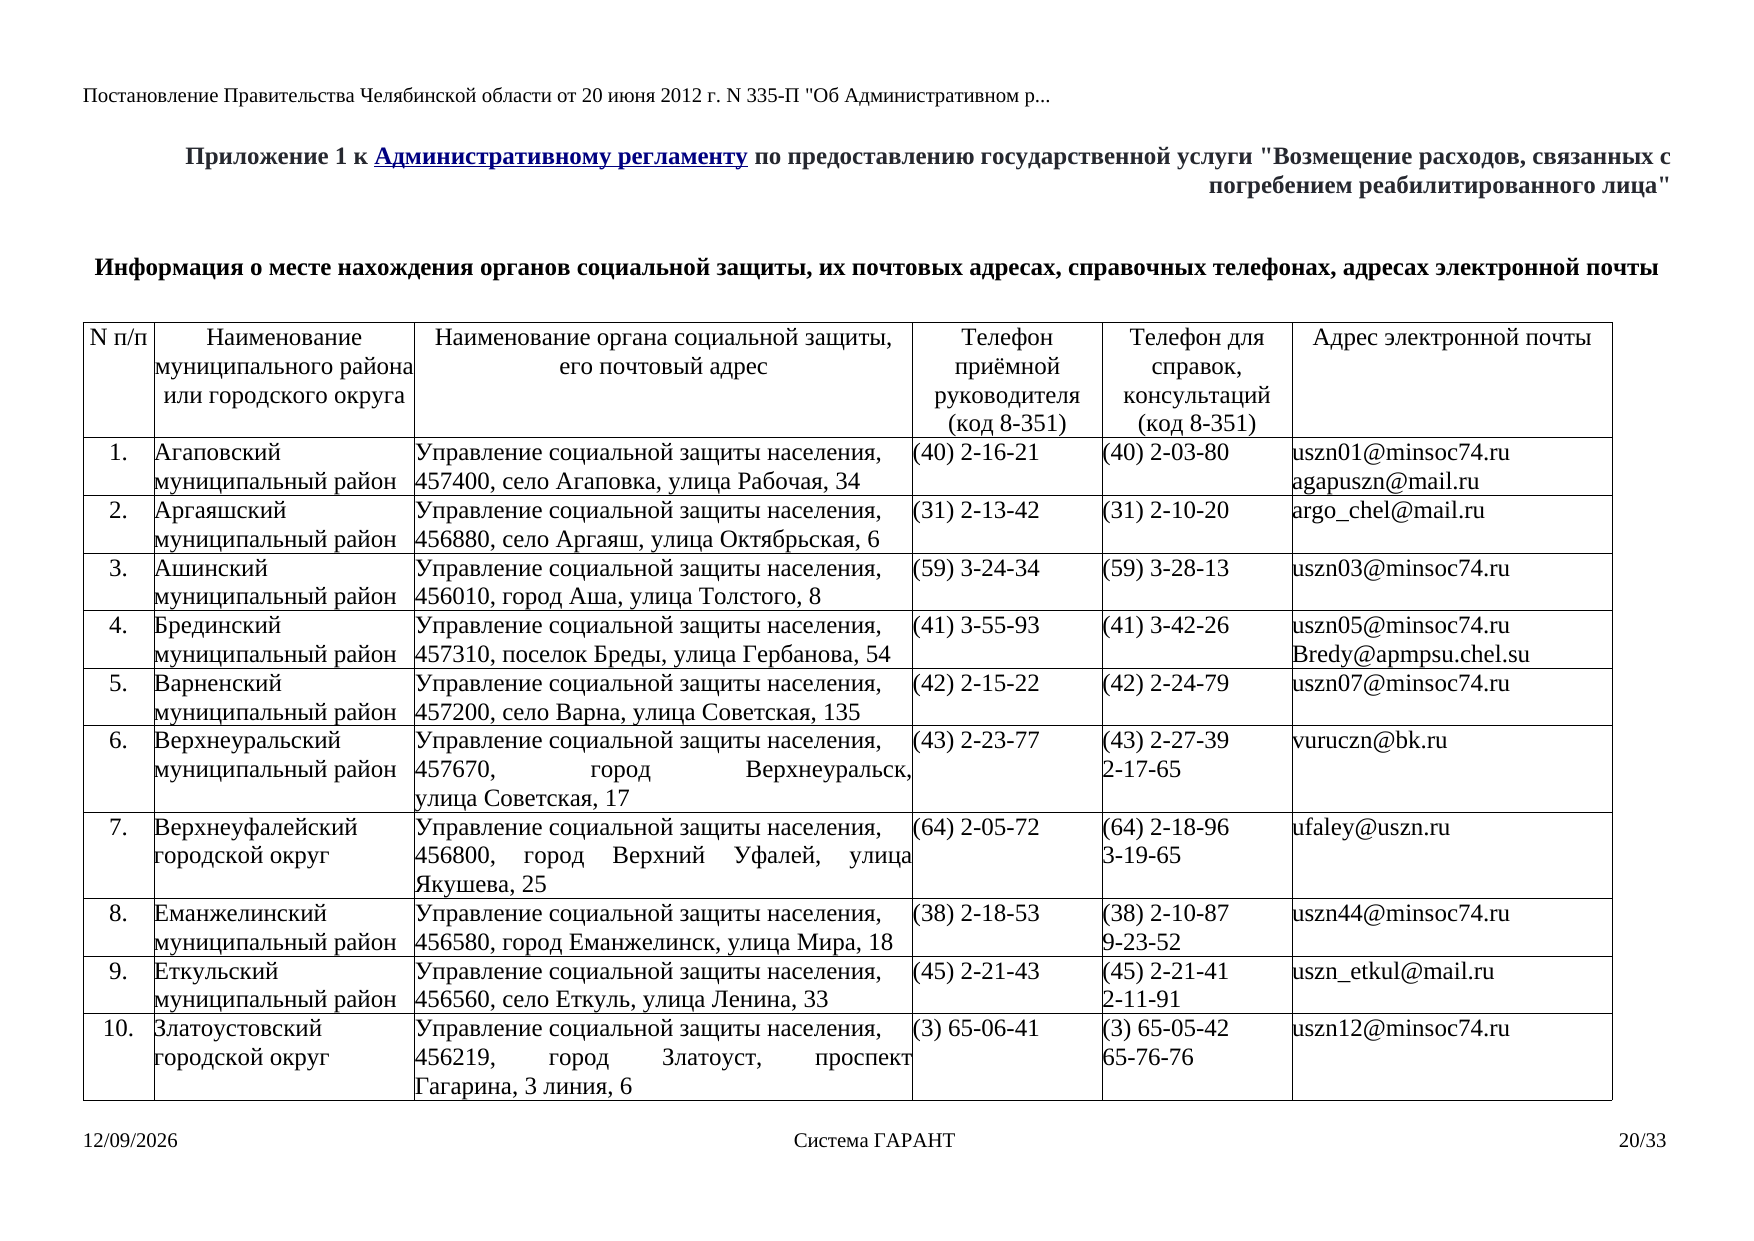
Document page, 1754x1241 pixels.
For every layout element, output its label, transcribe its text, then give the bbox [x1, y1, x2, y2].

table_header Телефон приёмной руководителя (код 8-351) [913, 323, 1102, 437]
table_cell 3. [84, 554, 154, 610]
table_cell uszn05@minsoc74.ru Bredy@apmpsu.chel.su [1293, 611, 1612, 668]
table_cell uszn07@minsoc74.ru [1293, 669, 1612, 725]
table_cell Верхнеуфалейский городской округ [155, 813, 414, 898]
table_cell Брединский муниципальный район [155, 611, 414, 668]
table_cell (41) 3-42-26 [1103, 611, 1292, 668]
table_cell 2. [84, 496, 154, 553]
text Приложение 1 к Административному регламенту по предоставлению государственной услуги "Возмещение расходов, связанных с погребением реабилитированного лица" [83, 141, 1671, 198]
table_header N п/п [84, 323, 154, 437]
table_cell Агаповский муниципальный район [155, 438, 414, 495]
table_cell ufaley@uszn.ru [1293, 813, 1612, 898]
table_cell (45) 2-21-41 2-11-91 [1103, 957, 1292, 1013]
table_cell Управление социальной защиты населения, 457200, село Варна, улица Советская, 135 [415, 669, 912, 725]
table_cell Еманжелинский муниципальный район [155, 899, 414, 956]
table_cell Управление социальной защиты населения, 457400, село Агаповка, улица Рабочая, 34 [415, 438, 912, 495]
table_cell Управление социальной защиты населения, 456560, село Еткуль, улица Ленина, 33 [415, 957, 912, 1013]
table_cell (41) 3-55-93 [913, 611, 1102, 668]
table_cell (3) 65-06-41 [913, 1014, 1102, 1100]
table_cell Управление социальной защиты населения, 456580, город Еманжелинск, улица Мира, 18 [415, 899, 912, 956]
table_cell uszn03@minsoc74.ru [1293, 554, 1612, 610]
table_cell (42) 2-24-79 [1103, 669, 1292, 725]
table_header Адрес электронной почты [1293, 323, 1612, 437]
table_cell (38) 2-18-53 [913, 899, 1102, 956]
table_header Наименование органа социальной защиты, его почтовый адрес [415, 323, 912, 437]
table_cell Управление социальной защиты населения, 456219, город Златоуст, проспект Гагарина, 3 линия, 6 [415, 1014, 912, 1100]
table_cell Еткульский муниципальный район [155, 957, 414, 1013]
table_cell (43) 2-27-39 2-17-65 [1103, 726, 1292, 812]
table_cell Аргаяшский муниципальный район [155, 496, 414, 553]
table_cell Варненский муниципальный район [155, 669, 414, 725]
table_cell Управление социальной защиты населения, 456880, село Аргаяш, улица Октябрьская, 6 [415, 496, 912, 553]
table_cell uszn12@minsoc74.ru [1293, 1014, 1612, 1100]
table_cell (59) 3-24-34 [913, 554, 1102, 610]
table_cell 5. [84, 669, 154, 725]
table_header Телефон для справок, консультаций (код 8-351) [1103, 323, 1292, 437]
table_cell (45) 2-21-43 [913, 957, 1102, 1013]
table_cell (31) 2-10-20 [1103, 496, 1292, 553]
table_cell (42) 2-15-22 [913, 669, 1102, 725]
table_cell 8. [84, 899, 154, 956]
table_cell Управление социальной защиты населения, 456010, город Аша, улица Толстого, 8 [415, 554, 912, 610]
table_cell Златоустовский городской округ [155, 1014, 414, 1100]
table_cell uszn44@minsoc74.ru [1293, 899, 1612, 956]
table_cell 6. [84, 726, 154, 812]
table_cell 4. [84, 611, 154, 668]
table_cell 1. [84, 438, 154, 495]
table_cell Ашинский муниципальный район [155, 554, 414, 610]
table_cell (40) 2-16-21 [913, 438, 1102, 495]
table_cell 9. [84, 957, 154, 1013]
table_cell (59) 3-28-13 [1103, 554, 1292, 610]
table_cell (40) 2-03-80 [1103, 438, 1292, 495]
table_cell 10. [84, 1014, 154, 1100]
table_header Наименование муниципального района или городского округа [155, 323, 414, 437]
table_cell uszn_etkul@mail.ru [1293, 957, 1612, 1013]
table_cell (64) 2-05-72 [913, 813, 1102, 898]
table_cell (31) 2-13-42 [913, 496, 1102, 553]
table_cell (43) 2-23-77 [913, 726, 1102, 812]
subtitle Информация о месте нахождения органов социальной защиты, их почтовых адресах, справочных телефонах, адресах электронной почты [83, 252, 1671, 281]
table_cell Управление социальной защиты населения, 457670, город Верхнеуральск, улица Советская, 17 [415, 726, 912, 812]
table_cell 7. [84, 813, 154, 898]
table_cell (64) 2-18-96 3-19-65 [1103, 813, 1292, 898]
table_cell vuruczn@bk.ru [1293, 726, 1612, 812]
table_cell Верхнеуральский муниципальный район [155, 726, 414, 812]
table_cell uszn01@minsoc74.ru agapuszn@mail.ru [1293, 438, 1612, 495]
table_cell Управление социальной защиты населения, 456800, город Верхний Уфалей, улица Якушева, 25 [415, 813, 912, 898]
table_cell (3) 65-05-42 65-76-76 [1103, 1014, 1292, 1100]
table_cell (38) 2-10-87 9-23-52 [1103, 899, 1292, 956]
table_cell Управление социальной защиты населения, 457310, поселок Бреды, улица Гербанова, 54 [415, 611, 912, 668]
table_cell argo_chel@mail.ru [1293, 496, 1612, 553]
